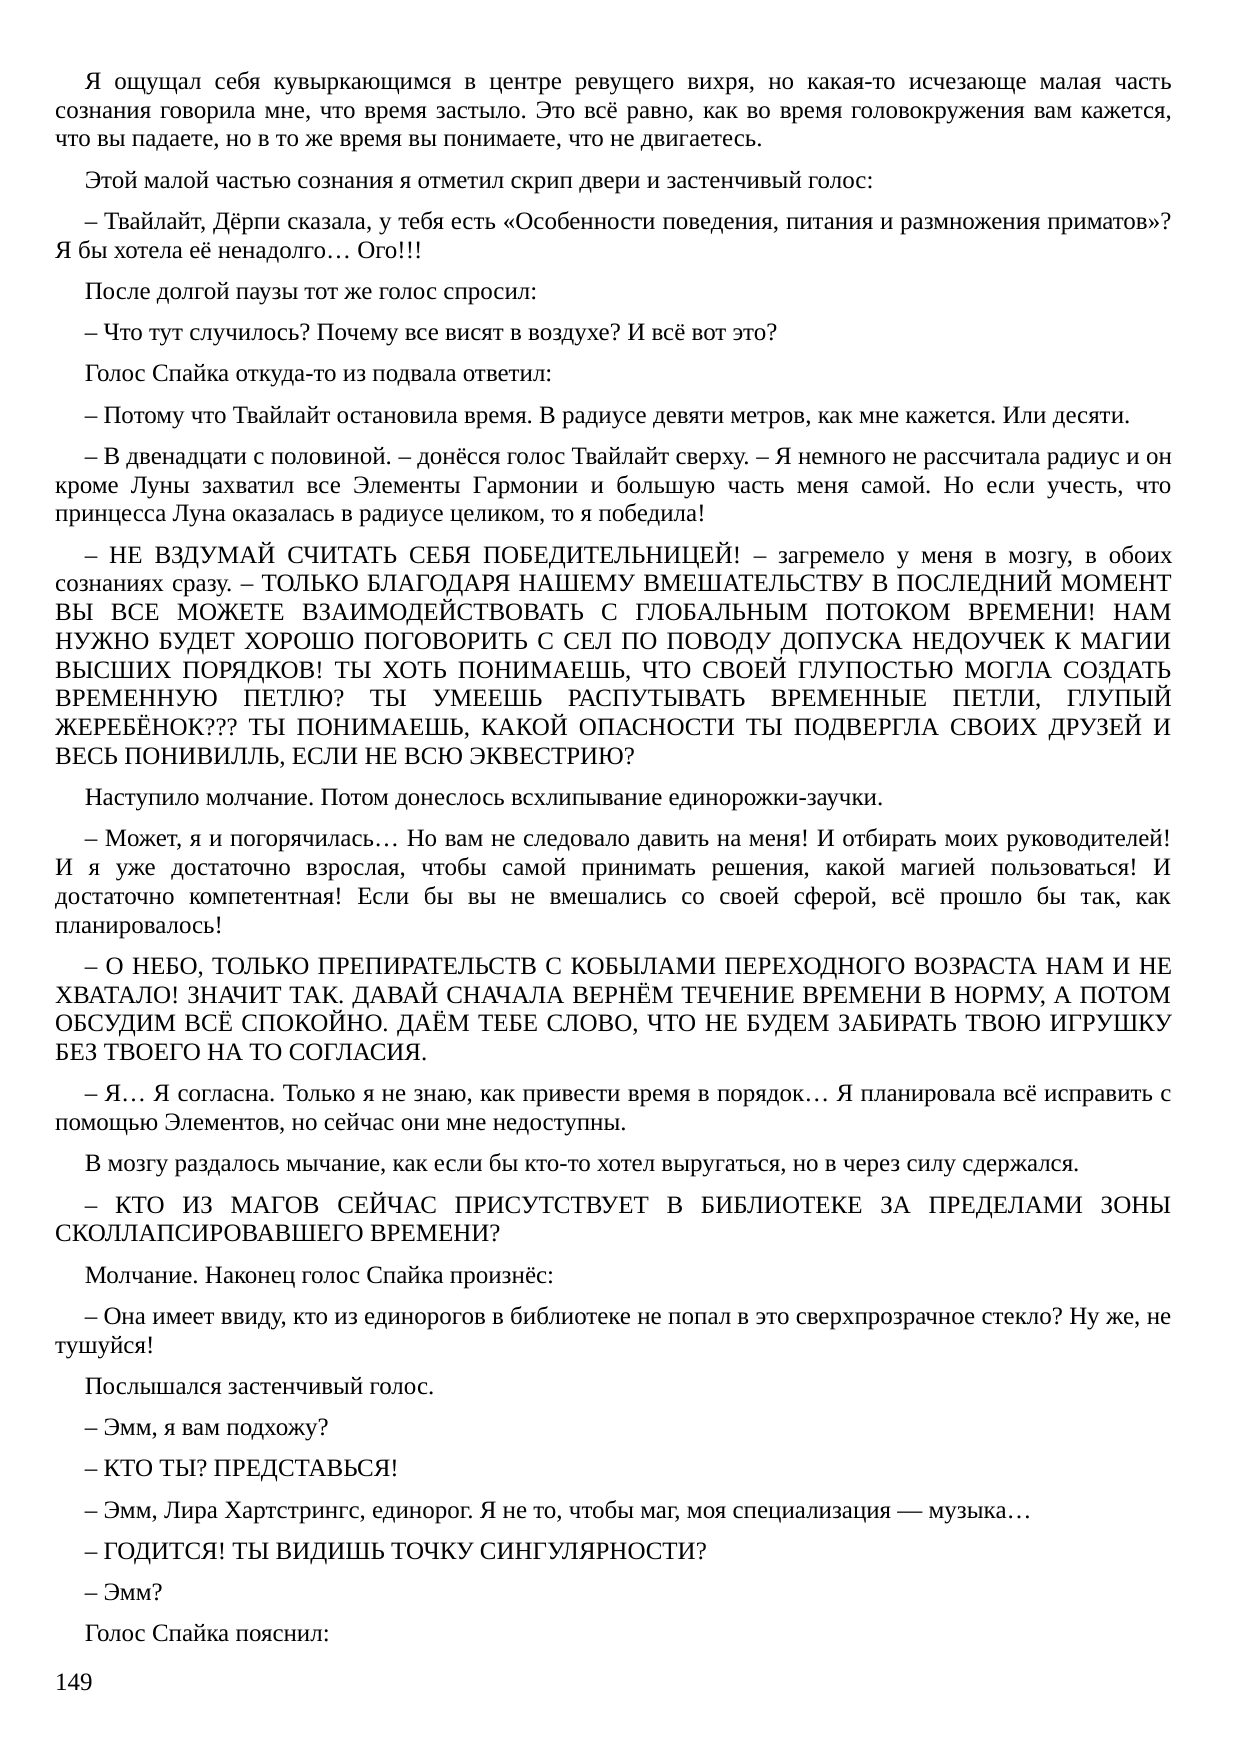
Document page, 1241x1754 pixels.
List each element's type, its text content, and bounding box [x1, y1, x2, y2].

text – Что тут случилось? Почему все висят в воздухе? И всё вот это? [55, 317, 1173, 346]
text Этой малой частью сознания я отметил скрип двери и застенчивый голос: [55, 165, 1173, 193]
text – КТО ТЫ? ПРЕДСТАВЬСЯ! [55, 1453, 1173, 1482]
text Наступило молчание. Потом донеслось всхлипывание единорожки-заучки. [55, 782, 1173, 811]
text – В двенадцати с половиной. – донёсся голос Твайлайт сверху. – Я немного не рассчитала радиус и он кроме Луны захватил все Элементы Гармонии и большую часть меня самой. Но если учесть, что принцесса Луна оказалась в радиусе целиком, то я победила! [55, 441, 1173, 527]
text Послышался застенчивый голос. [55, 1371, 1173, 1400]
text В мозгу раздалось мычание, как если бы кто-то хотел выругаться, но в через силу сдержался. [55, 1148, 1173, 1177]
text После долгой паузы тот же голос спросил: [55, 276, 1173, 305]
text Я ощущал себя кувыркающимся в центре ревущего вихря, но какая-то исчезающе малая часть сознания говорила мне, что время застыло. Это всё равно, как во время головокружения вам кажется, что вы падаете, но в то же время вы понимаете, что не двигаетесь. [55, 66, 1173, 152]
text – Может, я и погорячилась… Но вам не следовало давить на меня! И отбирать моих руководителей! И я уже достаточно взрослая, чтобы самой принимать решения, какой магией пользоваться! И достаточно компетентная! Если бы вы не вмешались со своей сферой, всё прошло бы так, как планировалось! [55, 823, 1173, 938]
text – Я… Я согласна. Только я не знаю, как привести время в порядок… Я планировала всё исправить с помощью Элементов, но сейчас они мне недоступны. [55, 1078, 1173, 1136]
text – Эмм, я вам подхожу? [55, 1412, 1173, 1441]
text – Она имеет ввиду, кто из единорогов в библиотеке не попал в это сверхпрозрачное стекло? Ну же, не тушуйся! [55, 1301, 1173, 1358]
text – О НЕБО, ТОЛЬКО ПРЕПИРАТЕЛЬСТВ С КОБЫЛАМИ ПЕРЕХОДНОГО ВОЗРАСТА НАМ И НЕ ХВАТАЛО! ЗНАЧИТ ТАК. ДАВАЙ СНАЧАЛА ВЕРНЁМ ТЕЧЕНИЕ ВРЕМЕНИ В НОРМУ, А ПОТОМ ОБСУДИМ ВСЁ СПОКОЙНО. ДАЁМ ТЕБЕ СЛОВО, ЧТО НЕ БУДЕМ ЗАБИРАТЬ ТВОЮ ИГРУШКУ БЕЗ ТВОЕГО НА ТО СОГЛАСИЯ. [55, 951, 1173, 1066]
text – Эмм? [55, 1577, 1173, 1606]
text – Твайлайт, Дёрпи сказала, у тебя есть «Особенности поведения, питания и размножения приматов»? Я бы хотела её ненадолго… Ого!!! [55, 206, 1173, 263]
text Голос Спайка пояснил: [55, 1618, 1173, 1647]
text – Потому что Твайлайт остановила время. В радиусе девяти метров, как мне кажется. Или десяти. [55, 400, 1173, 428]
text – НЕ ВЗДУМАЙ СЧИТАТЬ СЕБЯ ПОБЕДИТЕЛЬНИЦЕЙ! – загремело у меня в мозгу, в обоих сознаниях сразу. – ТОЛЬКО БЛАГОДАРЯ НАШЕМУ ВМЕШАТЕЛЬСТВУ В ПОСЛЕДНИЙ МОМЕНТ ВЫ ВСЕ МОЖЕТЕ ВЗАИМОДЕЙСТВОВАТЬ С ГЛОБАЛЬНЫМ ПОТОКОМ ВРЕМЕНИ! НАМ НУЖНО БУДЕТ ХОРОШО ПОГОВОРИТЬ С СЕЛ ПО ПОВОДУ ДОПУСКА НЕДОУЧЕК К МАГИИ ВЫСШИХ ПОРЯДКОВ! ТЫ ХОТЬ ПОНИМАЕШЬ, ЧТО СВОЕЙ ГЛУПОСТЬЮ МОГЛА СОЗДАТЬ ВРЕМЕННУЮ ПЕТЛЮ? ТЫ УМЕЕШЬ РАСПУТЫВАТЬ ВРЕМЕННЫЕ ПЕТЛИ, ГЛУПЫЙ ЖЕРЕБЁНОК??? ТЫ ПОНИМАЕШЬ, КАКОЙ ОПАСНОСТИ ТЫ ПОДВЕРГЛА СВОИХ ДРУЗЕЙ И ВЕСЬ ПОНИВИЛЛЬ, ЕСЛИ НЕ ВСЮ ЭКВЕСТРИЮ? [55, 540, 1173, 770]
text – ГОДИТСЯ! ТЫ ВИДИШЬ ТОЧКУ СИНГУЛЯРНОСТИ? [55, 1536, 1173, 1565]
text Голос Спайка откуда-то из подвала ответил: [55, 358, 1173, 387]
text – Эмм, Лира Хартстрингс, единорог. Я не то, чтобы маг, моя специализация — музыка… [55, 1495, 1173, 1523]
text – КТО ИЗ МАГОВ СЕЙЧАС ПРИСУТСТВУЕТ В БИБЛИОТЕКЕ ЗА ПРЕДЕЛАМИ ЗОНЫ СКОЛЛАПСИРОВАВШЕГО ВРЕМЕНИ? [55, 1190, 1173, 1247]
text Молчание. Наконец голос Спайка произнёс: [55, 1260, 1173, 1288]
